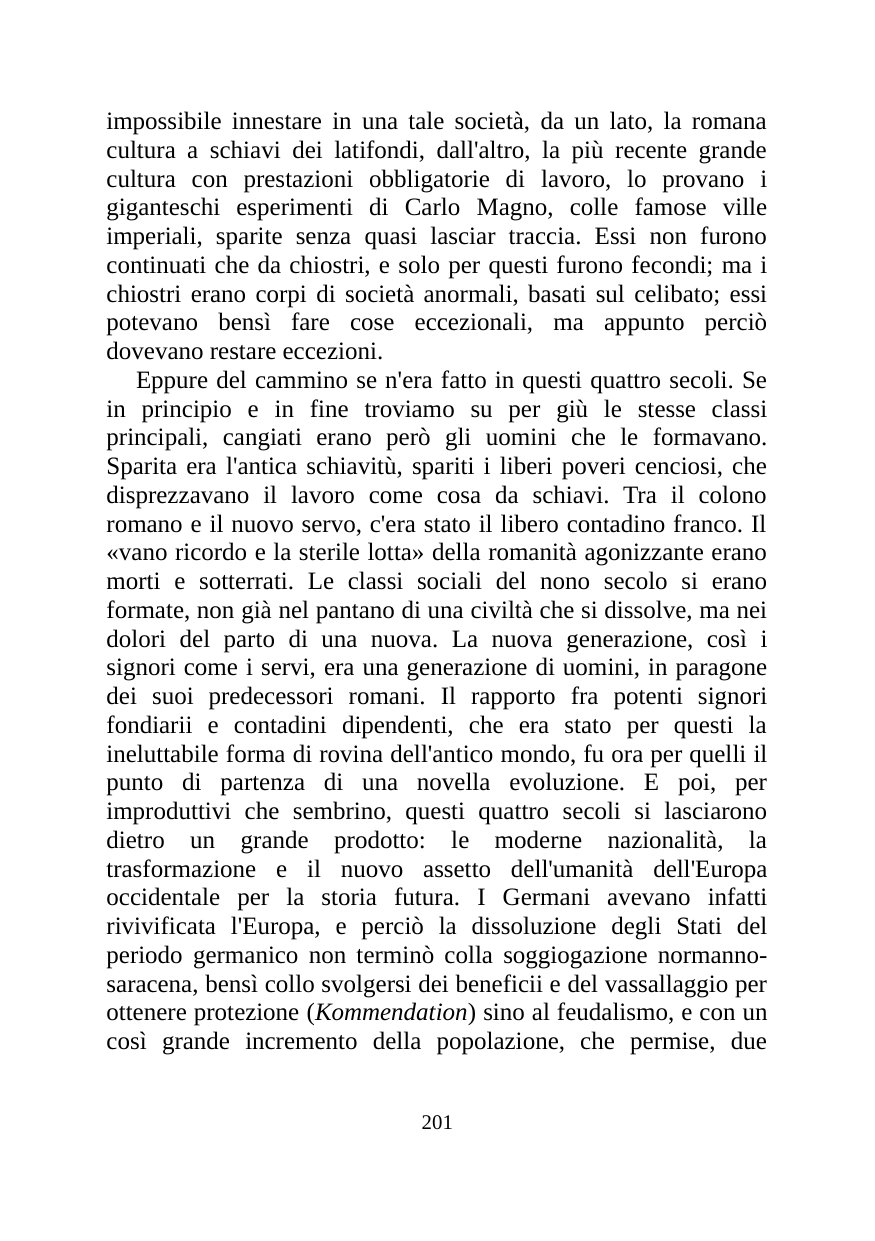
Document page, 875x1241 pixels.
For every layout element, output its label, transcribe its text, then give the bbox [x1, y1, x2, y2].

text Eppure del cammino se n'era fatto in questi quattro secoli. Se in principio e in fine troviamo su per giù le stesse classi principali, cangiati erano però gli uomini che le formavano. Sparita era l'antica schiavitù, spariti i liberi poveri cenciosi, che disprezzavano il lavoro come cosa da schiavi. Tra il colono romano e il nuovo servo, c'era stato il libero contadino franco. Il «vano ricordo e la sterile lotta» della romanità agonizzante erano morti e sotterrati. Le classi sociali del nono secolo si erano formate, non già nel pantano di una civiltà che si dissolve, ma nei dolori del parto di una nuova. La nuova generazione, così i signori come i servi, era una generazione di uomini, in paragone dei suoi predecessori romani. Il rapporto fra potenti signori fondiarii e contadini dipendenti, che era stato per questi la ineluttabile forma di rovina dell'antico mondo, fu ora per quelli il punto di partenza di una novella evoluzione. E poi, per improduttivi che sembrino, questi quattro secoli si lasciarono dietro un grande prodotto: le moderne nazionalità, la trasformazione e il nuovo assetto dell'umanità dell'Europa occidentale per la storia futura. I Germani avevano infatti rivivificata l'Europa, e perciò la dissoluzione degli Stati del periodo germanico non terminò colla soggiogazione normanno-saracena, bensì collo svolgersi dei beneficii e del vassallaggio per ottenere protezione (Kommendation) sino al feudalismo, e con un così grande incremento della popolazione, che permise, due [106, 365, 768, 1055]
text impossibile innestare in una tale società, da un lato, la romana cultura a schiavi dei latifondi, dall'altro, la più recente grande cultura con prestazioni obbligatorie di lavoro, lo provano i giganteschi esperimenti di Carlo Magno, colle famose ville imperiali, sparite senza quasi lasciar traccia. Essi non furono continuati che da chiostri, e solo per questi furono fecondi; ma i chiostri erano corpi di società anormali, basati sul celibato; essi potevano bensì fare cose eccezionali, ma appunto perciò dovevano restare eccezioni. [106, 106, 768, 365]
